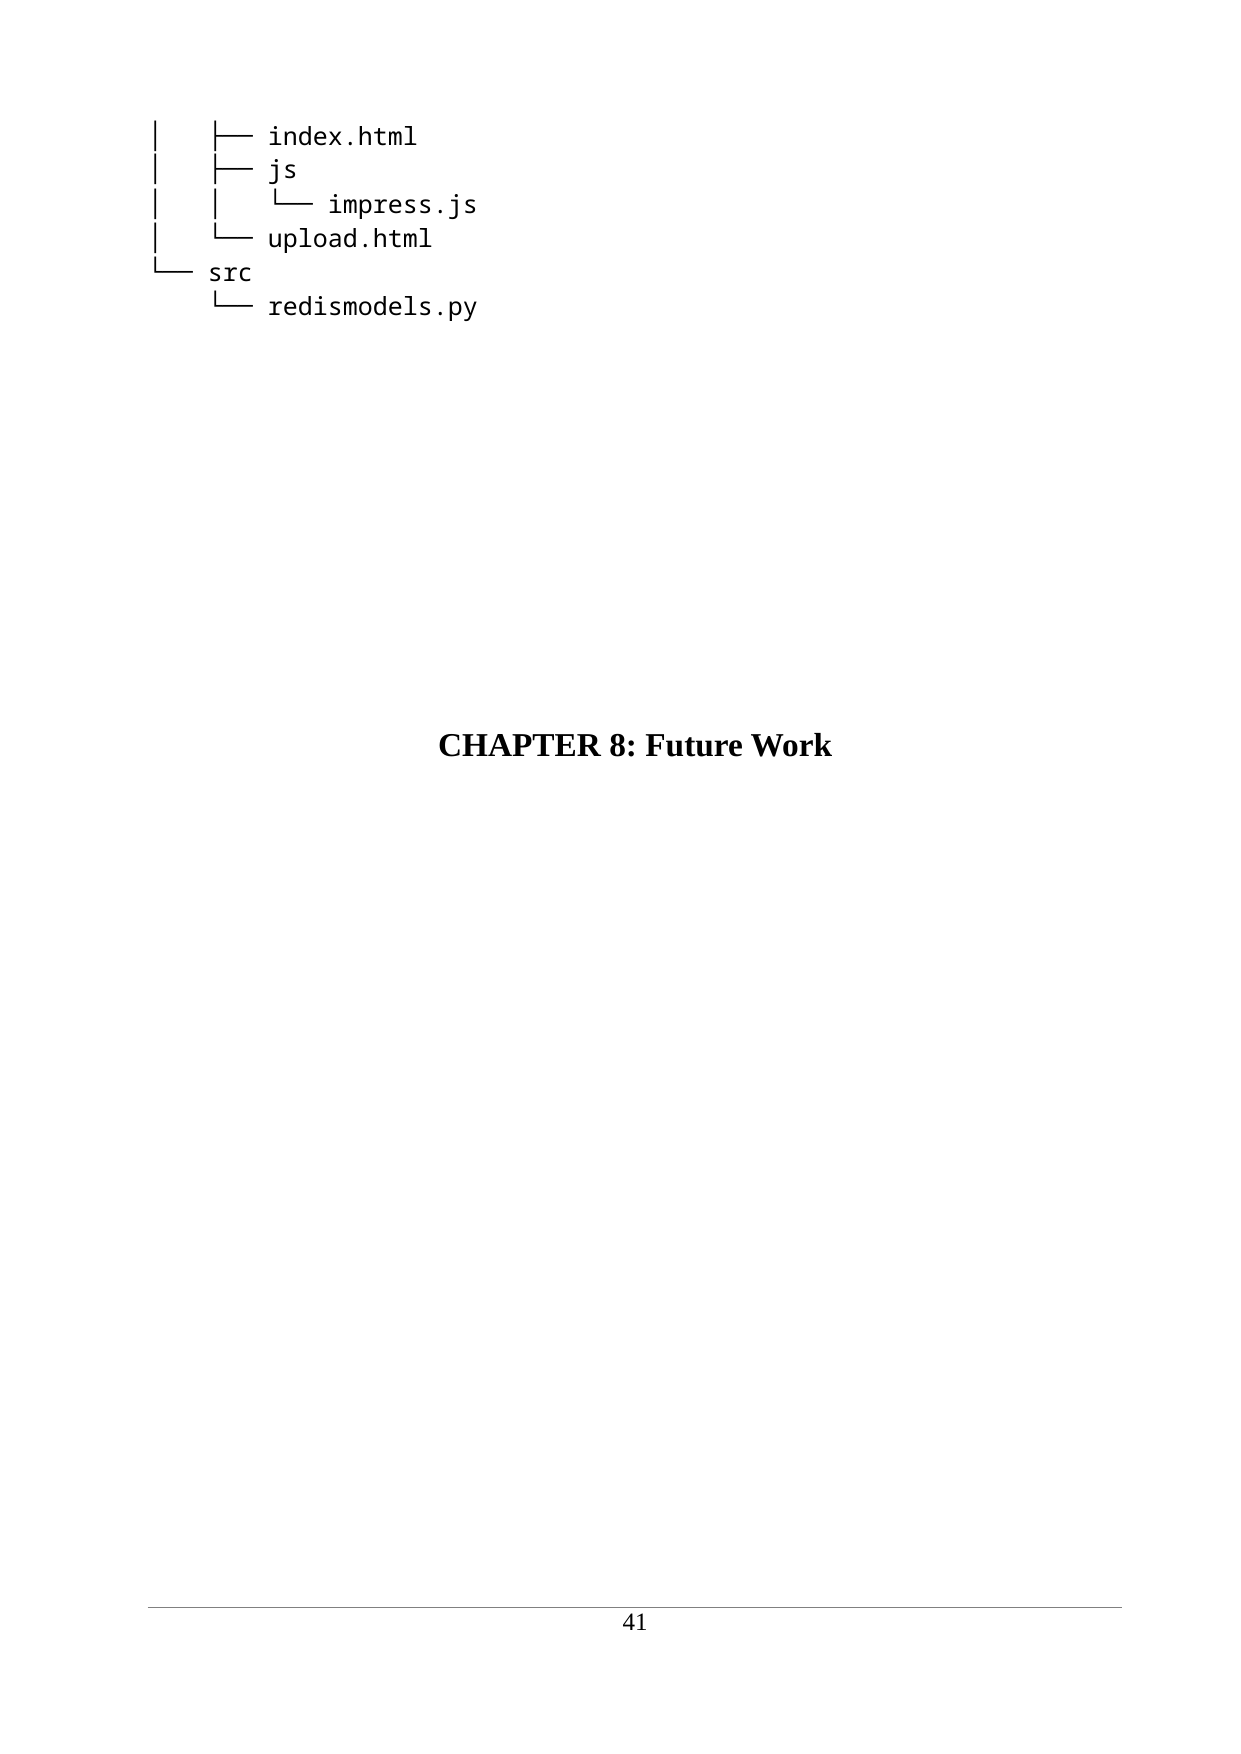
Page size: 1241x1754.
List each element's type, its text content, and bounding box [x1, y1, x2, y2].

text └── src [148, 254, 1122, 288]
text │ └── upload.html [148, 220, 1122, 254]
text │ │ └── impress.js [148, 186, 1122, 220]
text CHAPTER 8: Future Work [148, 725, 1122, 763]
text │ ├── index.html [148, 118, 1122, 152]
text │ ├── js [148, 152, 1122, 186]
text └── redismodels.py [148, 288, 1122, 322]
